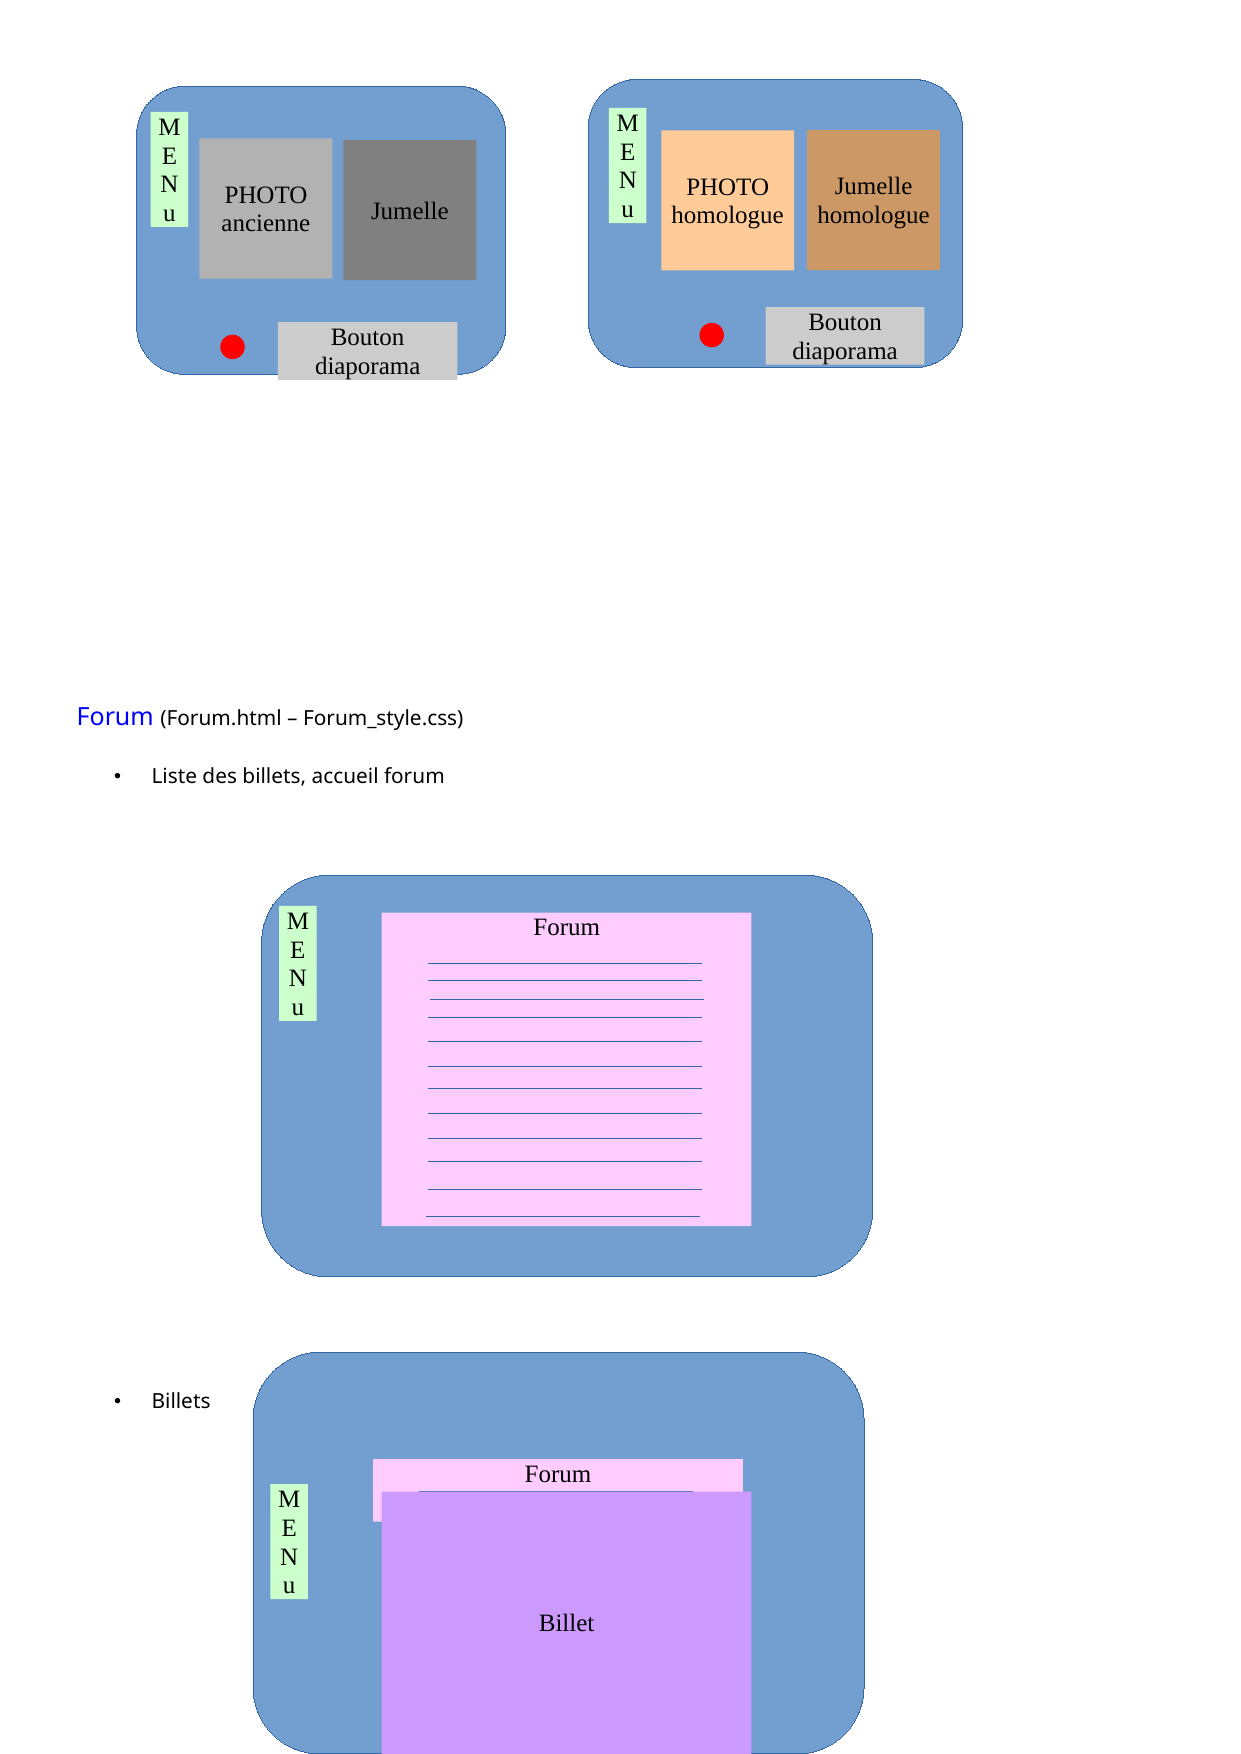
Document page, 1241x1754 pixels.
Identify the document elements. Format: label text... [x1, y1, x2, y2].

list Liste des billets, accueil forum [114, 761, 1146, 789]
list Billets [114, 1387, 260, 1415]
text Forum (Forum.html – Forum_style.css) [76, 698, 1146, 733]
list [857, 1387, 1146, 1415]
